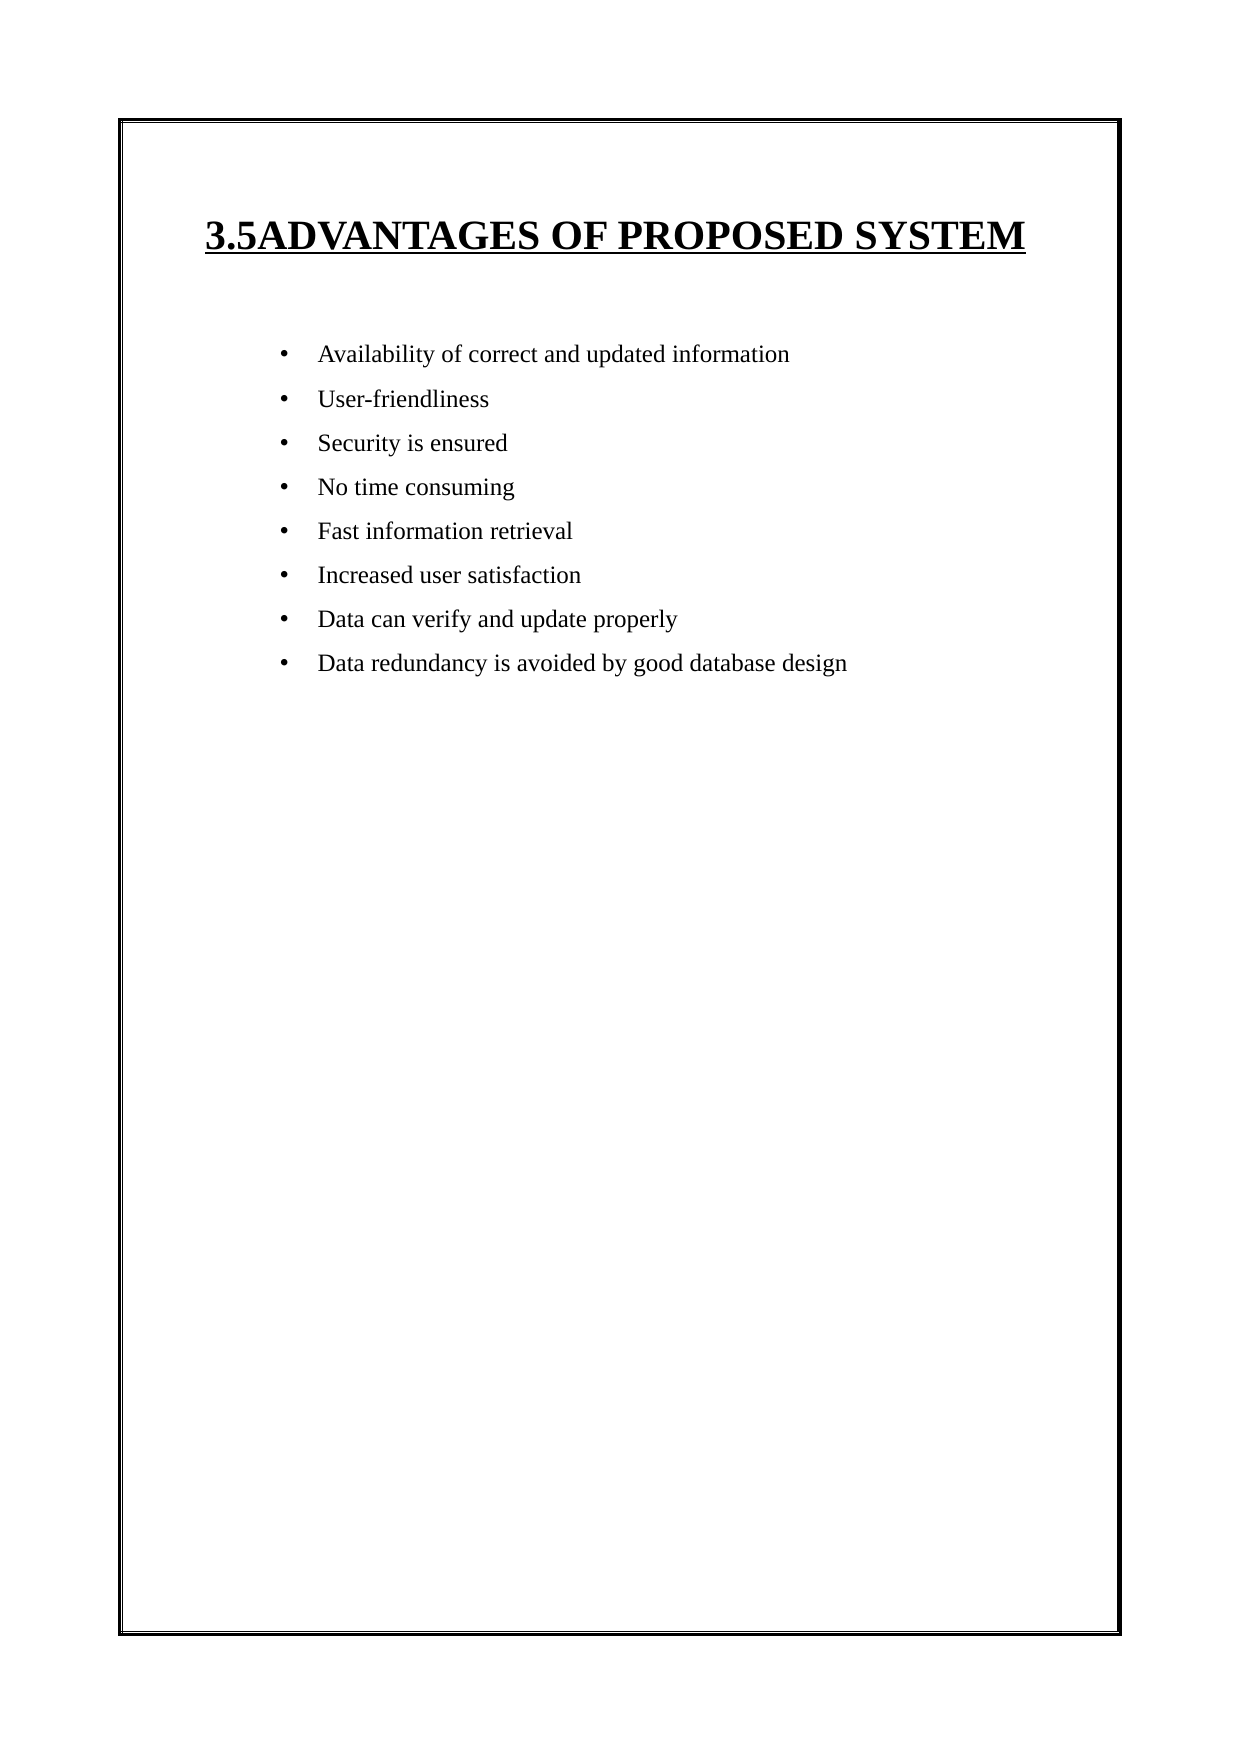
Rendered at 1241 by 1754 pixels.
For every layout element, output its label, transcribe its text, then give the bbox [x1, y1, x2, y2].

list Security is ensured [280, 428, 1114, 456]
list Increased user satisfaction [280, 560, 1114, 588]
list Availability of correct and updated information [280, 339, 1114, 368]
list No time consuming [280, 472, 1114, 501]
list User-friendliness [280, 384, 1114, 412]
list Fast information retrieval [280, 516, 1114, 544]
list Data can verify and update properly [280, 604, 1114, 632]
list Data redundancy is avoided by good database design [280, 648, 1114, 676]
subtitle 3.5ADVANTAGES OF PROPOSED SYSTEM [205, 210, 1114, 258]
